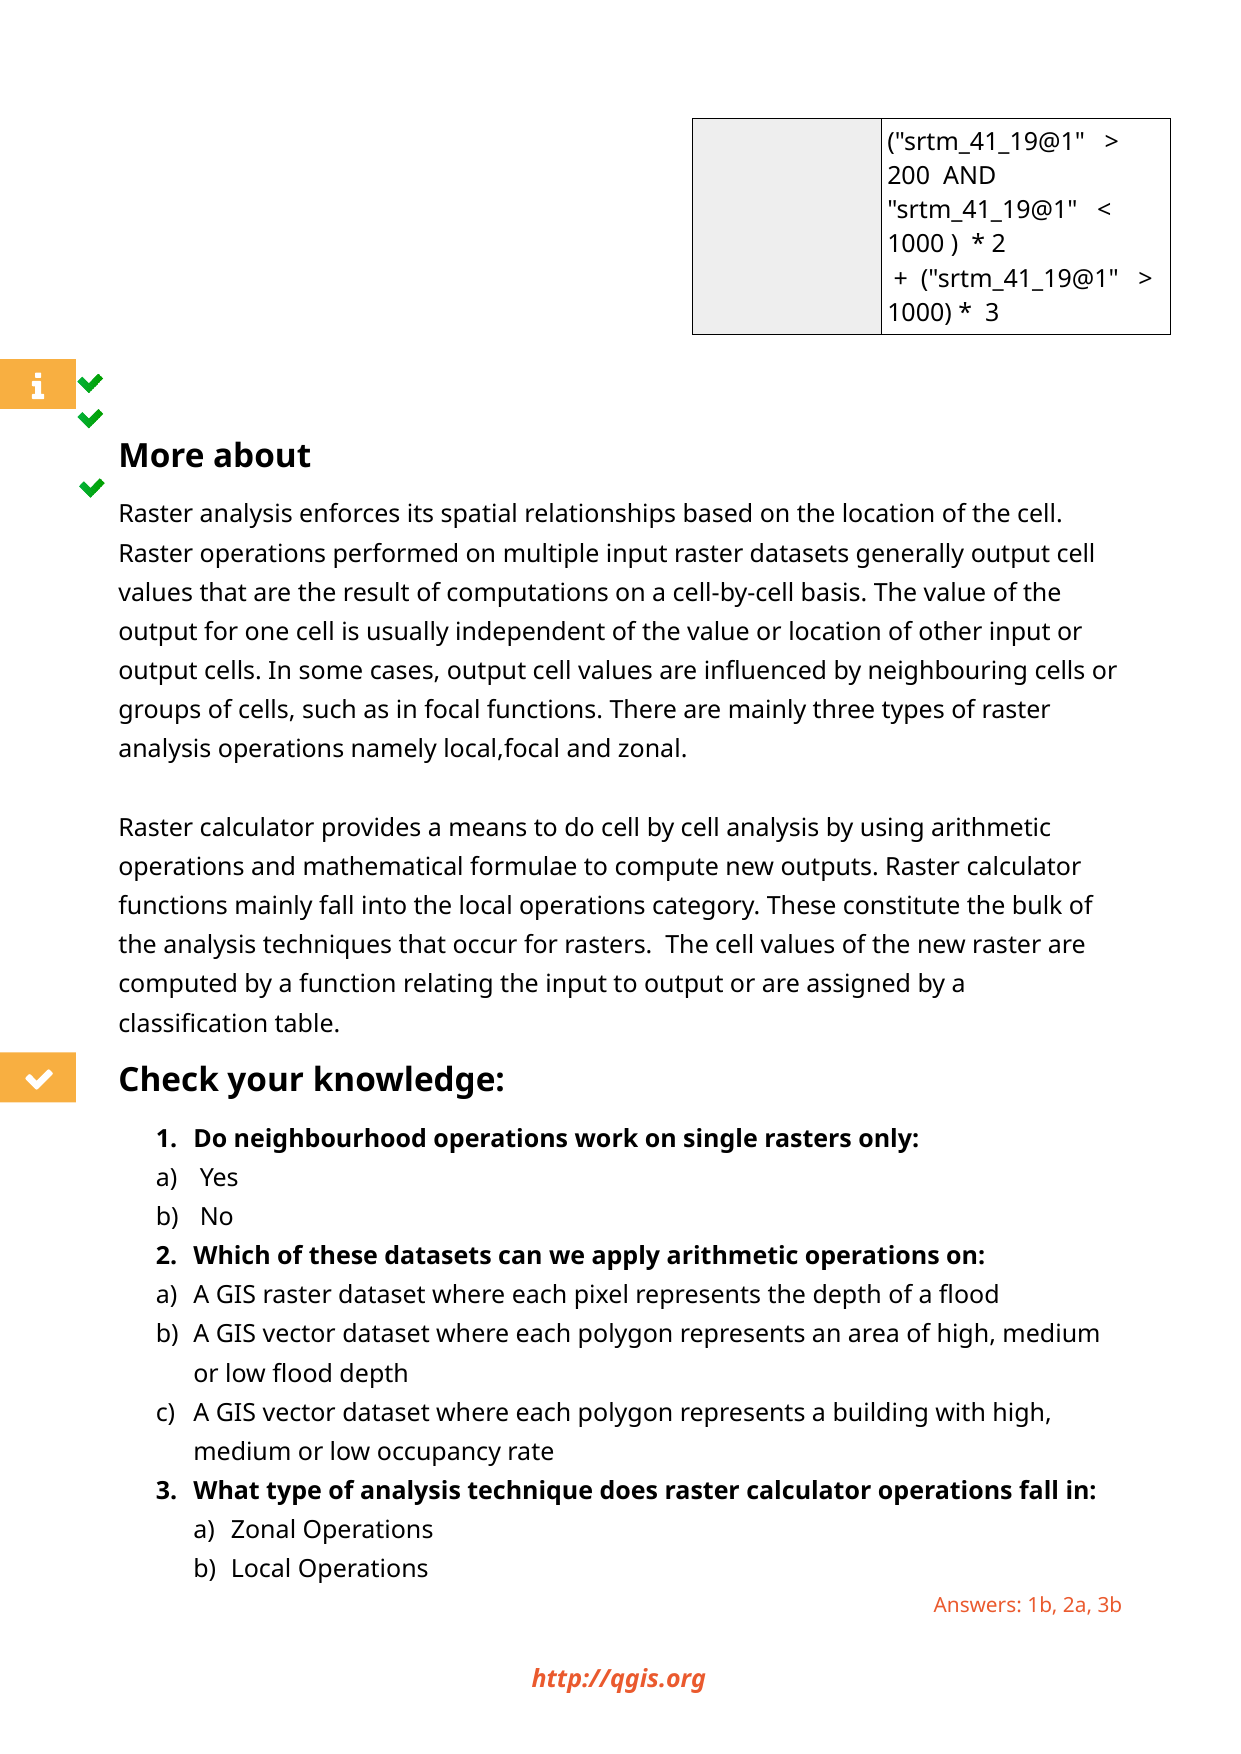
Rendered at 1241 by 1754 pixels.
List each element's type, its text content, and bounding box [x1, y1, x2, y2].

subtitle Check your knowledge: [118, 1056, 1122, 1102]
text Raster analysis enforces its spatial relationships based on the location of the cell. Raster operations performed on multiple input raster datasets generally output cell [118, 496, 1122, 569]
text Answers: 1b, 2a, 3b [118, 1590, 1122, 1619]
text values that are the result of computations on a cell-by-cell basis. The value of the output for one cell is usually independent of the value or location of other input or output cells. In some cases, output cell values are influenced by neighbouring cells or groups of cells, such as in focal functions. There are mainly three types of raster analysis operations namely local,focal and zonal. [118, 574, 1122, 765]
list Local Operations [193, 1551, 1122, 1585]
list Which of these datasets can we apply arithmetic operations on: [156, 1238, 1122, 1272]
list No [156, 1198, 1122, 1233]
list Do neighbourhood operations work on single rasters only: [156, 1120, 1122, 1154]
list A GIS vector dataset where each polygon represents a building with high, medium or low occupancy rate [156, 1394, 1122, 1468]
list Zonal Operations [193, 1512, 1122, 1546]
list A GIS vector dataset where each polygon represents an area of high, medium or low flood depth [156, 1316, 1122, 1389]
table_cell ("srtm_41_19@1" > 200 AND "srtm_41_19@1" < 1000 ) * 2 + ("srtm_41_19@1" > 1000) * 3 [882, 119, 1170, 334]
list A GIS raster dataset where each pixel represents the depth of a flood [156, 1277, 1122, 1311]
list What type of analysis technique does raster calculator operations fall in: [156, 1473, 1122, 1507]
text Raster calculator provides a means to do cell by cell analysis by using arithmetic operations and mathematical formulae to compute new outputs. Raster calculator functions mainly fall into the local operations category. These constitute the bulk of the analysis techniques that occur for rasters. The cell values of the new raster are computed by a function relating the input to output or are assigned by a classification table. [118, 809, 1122, 1039]
subtitle More about [118, 380, 1122, 478]
list Yes [156, 1159, 1122, 1193]
table_cell [693, 119, 881, 334]
